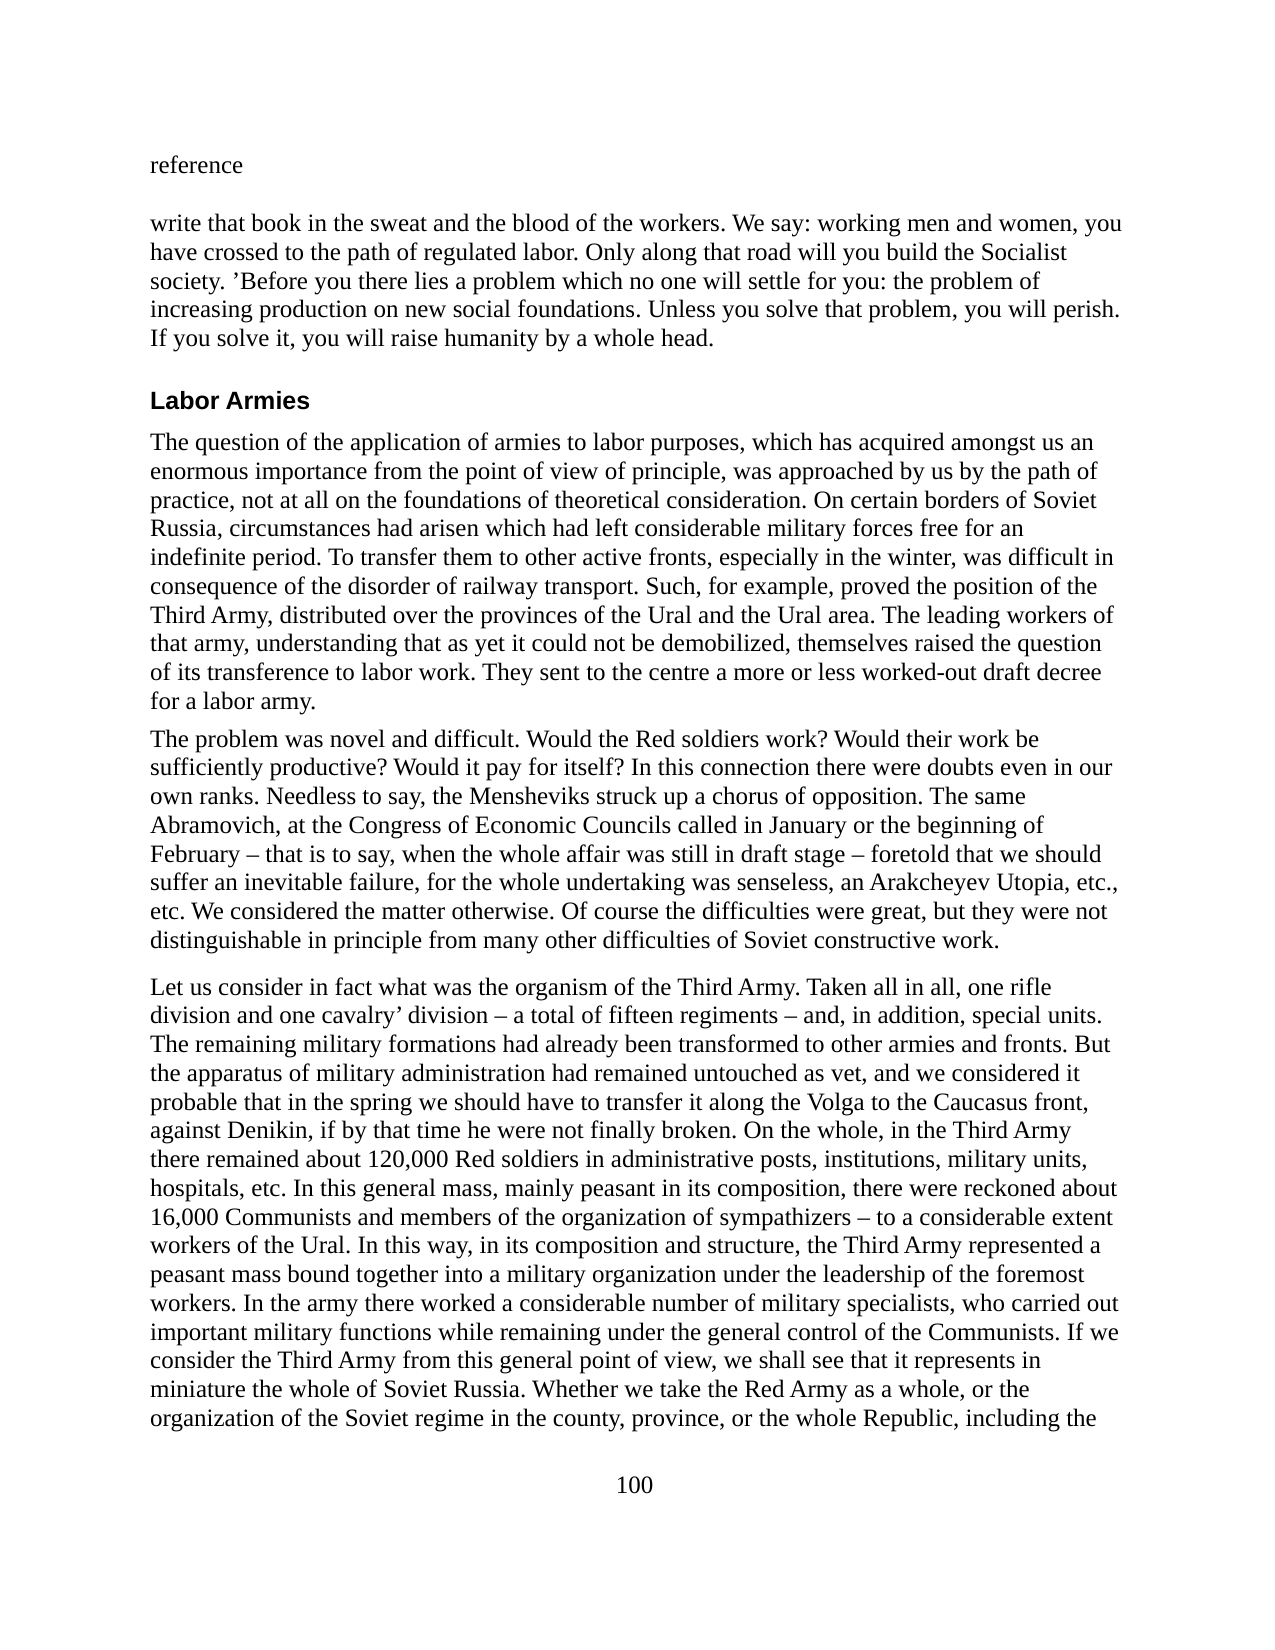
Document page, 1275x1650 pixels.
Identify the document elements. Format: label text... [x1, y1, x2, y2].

text The question of the application of armies to labor purposes, which has acquired amongst us an enormous importance from the point of view of principle, was approached by us by the path of practice, not at all on the foundations of theoretical consideration. On certain borders of Soviet Russia, circumstances had arisen which had left considerable military forces free for an indefinite period. To transfer them to other active fronts, especially in the winter, was difficult in consequence of the disorder of railway transport. Such, for example, proved the position of the Third Army, distributed over the provinces of the Ural and the Ural area. The leading workers of that army, understanding that as yet it could not be demobilized, themselves raised the question of its transference to labor work. They sent to the centre a more or less worked-out draft decree for a labor army. [150, 427, 1125, 715]
text write that book in the sweat and the blood of the workers. We say: working men and women, you have crossed to the path of regulated labor. Only along that road will you build the Socialist society. ’Before you there lies a problem which no one will settle for you: the problem of increasing production on new social foundations. Unless you solve that problem, you will perish. If you solve it, you will raise humanity by a whole head. [150, 208, 1125, 352]
text The problem was novel and difficult. Would the Red soldiers work? Would their work be sufficiently productive? Would it pay for itself? In this connection there were doubts even in our own ranks. Needless to say, the Mensheviks struck up a chorus of opposition. The same Abramovich, at the Congress of Economic Councils called in January or the beginning of February – that is to say, when the whole affair was still in draft stage – foretold that we should suffer an inevitable failure, for the whole undertaking was senseless, an Arakcheyev Utopia, etc., etc. We considered the matter otherwise. Of course the difficulties were great, but they were not distinguishable in principle from many other difficulties of Soviet constructive work. [150, 724, 1125, 954]
subtitle Labor Armies [150, 386, 1125, 415]
text Let us consider in fact what was the organism of the Third Army. Taken all in all, one rifle division and one cavalry’ division – a total of fifteen regiments – and, in addition, special units. The remaining military formations had already been transformed to other armies and fronts. But the apparatus of military administration had remained untouched as vet, and we considered it probable that in the spring we should have to transfer it along the Volga to the Caucasus front, against Denikin, if by that time he were not finally broken. On the whole, in the Third Army there remained about 120,000 Red soldiers in administrative posts, institutions, military units, hospitals, etc. In this general mass, mainly peasant in its composition, there were reckoned about 16,000 Communists and members of the organization of sympathizers – to a considerable extent workers of the Ural. In this way, in its composition and structure, the Third Army represented a peasant mass bound together into a military organization under the leadership of the foremost workers. In the army there worked a considerable number of military specialists, who carried out important military functions while remaining under the general control of the Communists. If we consider the Third Army from this general point of view, we shall see that it represents in miniature the whole of Soviet Russia. Whether we take the Red Army as a whole, or the organization of the Soviet regime in the county, province, or the whole Republic, including the [150, 972, 1125, 1432]
